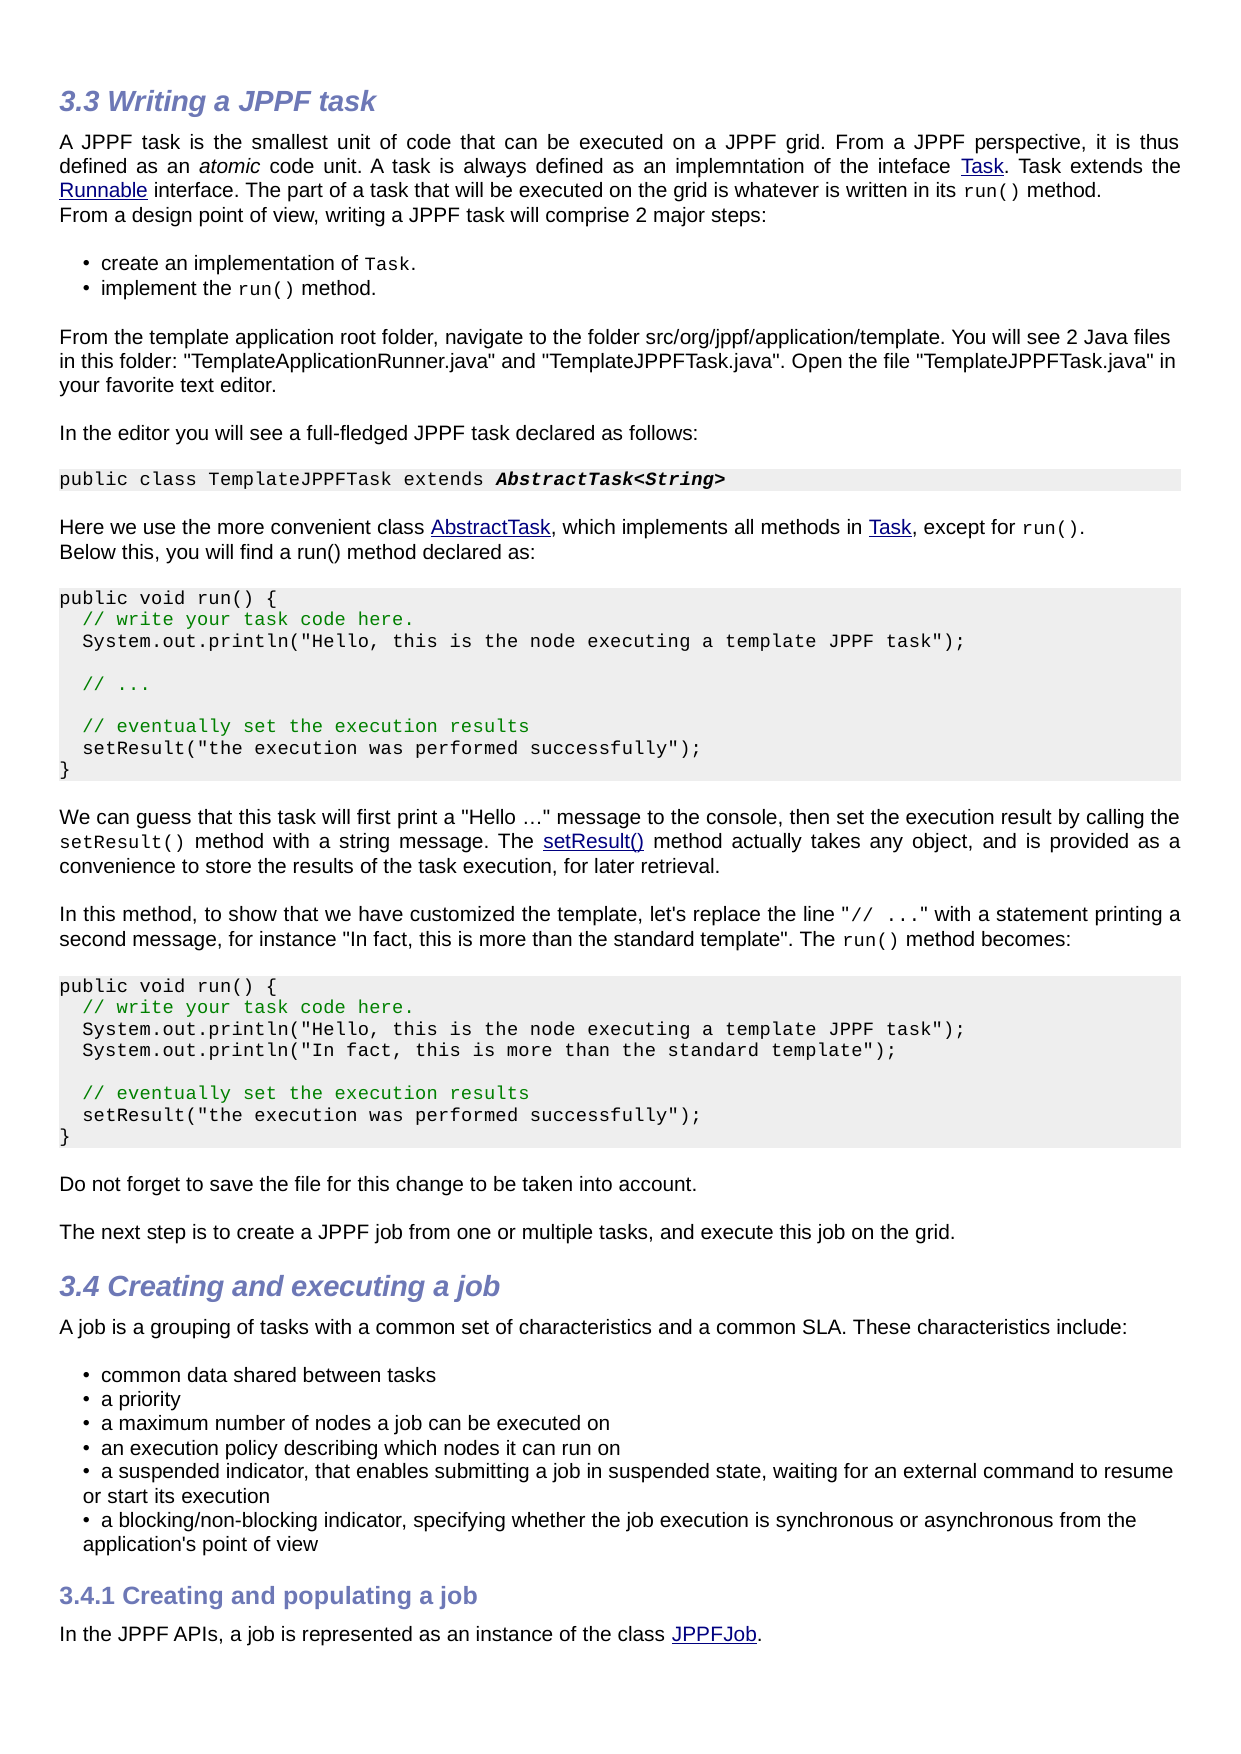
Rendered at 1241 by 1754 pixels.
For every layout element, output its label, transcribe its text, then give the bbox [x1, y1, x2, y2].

text // write your task code here. [59, 609, 1181, 631]
text Below this, you will find a run() method declared as: [59, 540, 1181, 564]
list create an implementation of Task. [83, 251, 1181, 276]
text Do not forget to save the file for this change to be taken into account. [59, 1172, 1181, 1196]
text System.out.println("Hello, this is the node executing a template JPPF task"); [59, 1019, 1181, 1041]
subtitle Creating and executing a job [59, 1269, 1181, 1303]
text A JPPF task is the smallest unit of code that can be executed on a JPPF grid. From a JPPF perspective, it is thus defined as an atomic code unit. A task is always defined as an implemntation of the inteface Task. Task extends the Runnable interface. The part of a task that will be executed on the grid is whatever is written in its run() method. [59, 130, 1181, 203]
subtitle Writing a JPPF task [59, 84, 1181, 118]
text public class TemplateJPPFTask extends AbstractTask<String> [59, 469, 1181, 491]
text System.out.println("In fact, this is more than the standard template"); [59, 1041, 1181, 1062]
text The next step is to create a JPPF job from one or multiple tasks, and execute this job on the grid. [59, 1220, 1181, 1244]
list an execution policy describing which nodes it can run on [83, 1435, 1181, 1459]
text We can guess that this task will first print a "Hello …" message to the console, then set the execution result by calling the setResult() method with a string message. The setResult() method actually takes any object, and is provided as a convenience to store the results of the task execution, for later retrieval. [59, 805, 1181, 878]
text In this method, to show that we have customized the template, let's replace the line "// ..." with a statement printing a second message, for instance "In fact, this is more than the standard template". The run() method becomes: [59, 902, 1181, 952]
text } [59, 760, 1181, 781]
text In the editor you will see a full-fledged JPPF task declared as follows: [59, 421, 1181, 445]
text From a design point of view, writing a JPPF task will comprise 2 major steps: [59, 203, 1181, 227]
text // eventually set the execution results [59, 1083, 1181, 1105]
text // write your task code here. [59, 998, 1181, 1019]
text setResult("the execution was performed successfully"); [59, 738, 1181, 760]
text // eventually set the execution results [59, 717, 1181, 738]
subtitle Creating and populating a job [59, 1581, 1181, 1610]
text In the JPPF APIs, a job is represented as an instance of the class JPPFJob. [59, 1622, 1181, 1646]
text public void run() { [59, 588, 1181, 609]
list a suspended indicator, that enables submitting a job in suspended state, waiting for an external command to resume or start its execution [83, 1459, 1181, 1508]
list implement the run() method. [83, 276, 1181, 301]
text A job is a grouping of tasks with a common set of characteristics and a common SLA. These characteristics include: [59, 1315, 1181, 1339]
list a priority [83, 1387, 1181, 1411]
list common data shared between tasks [83, 1363, 1181, 1387]
text setResult("the execution was performed successfully"); [59, 1105, 1181, 1126]
text System.out.println("Hello, this is the node executing a template JPPF task"); [59, 631, 1181, 652]
list a blocking/non-blocking indicator, specifying whether the job execution is synchronous or asynchronous from the application's point of view [83, 1508, 1181, 1556]
text Here we use the more convenient class AbstractTask, which implements all methods in Task, except for run(). [59, 515, 1181, 540]
text From the template application root folder, navigate to the folder src/org/jppf/application/template. You will see 2 Java files in this folder: "TemplateApplicationRunner.java" and "TemplateJPPFTask.java". Open the file "TemplateJPPFTask.java" in your favorite text editor. [59, 325, 1181, 397]
text } [59, 1126, 1181, 1148]
text // ... [59, 674, 1181, 695]
list a maximum number of nodes a job can be executed on [83, 1411, 1181, 1435]
text public void run() { [59, 976, 1181, 998]
